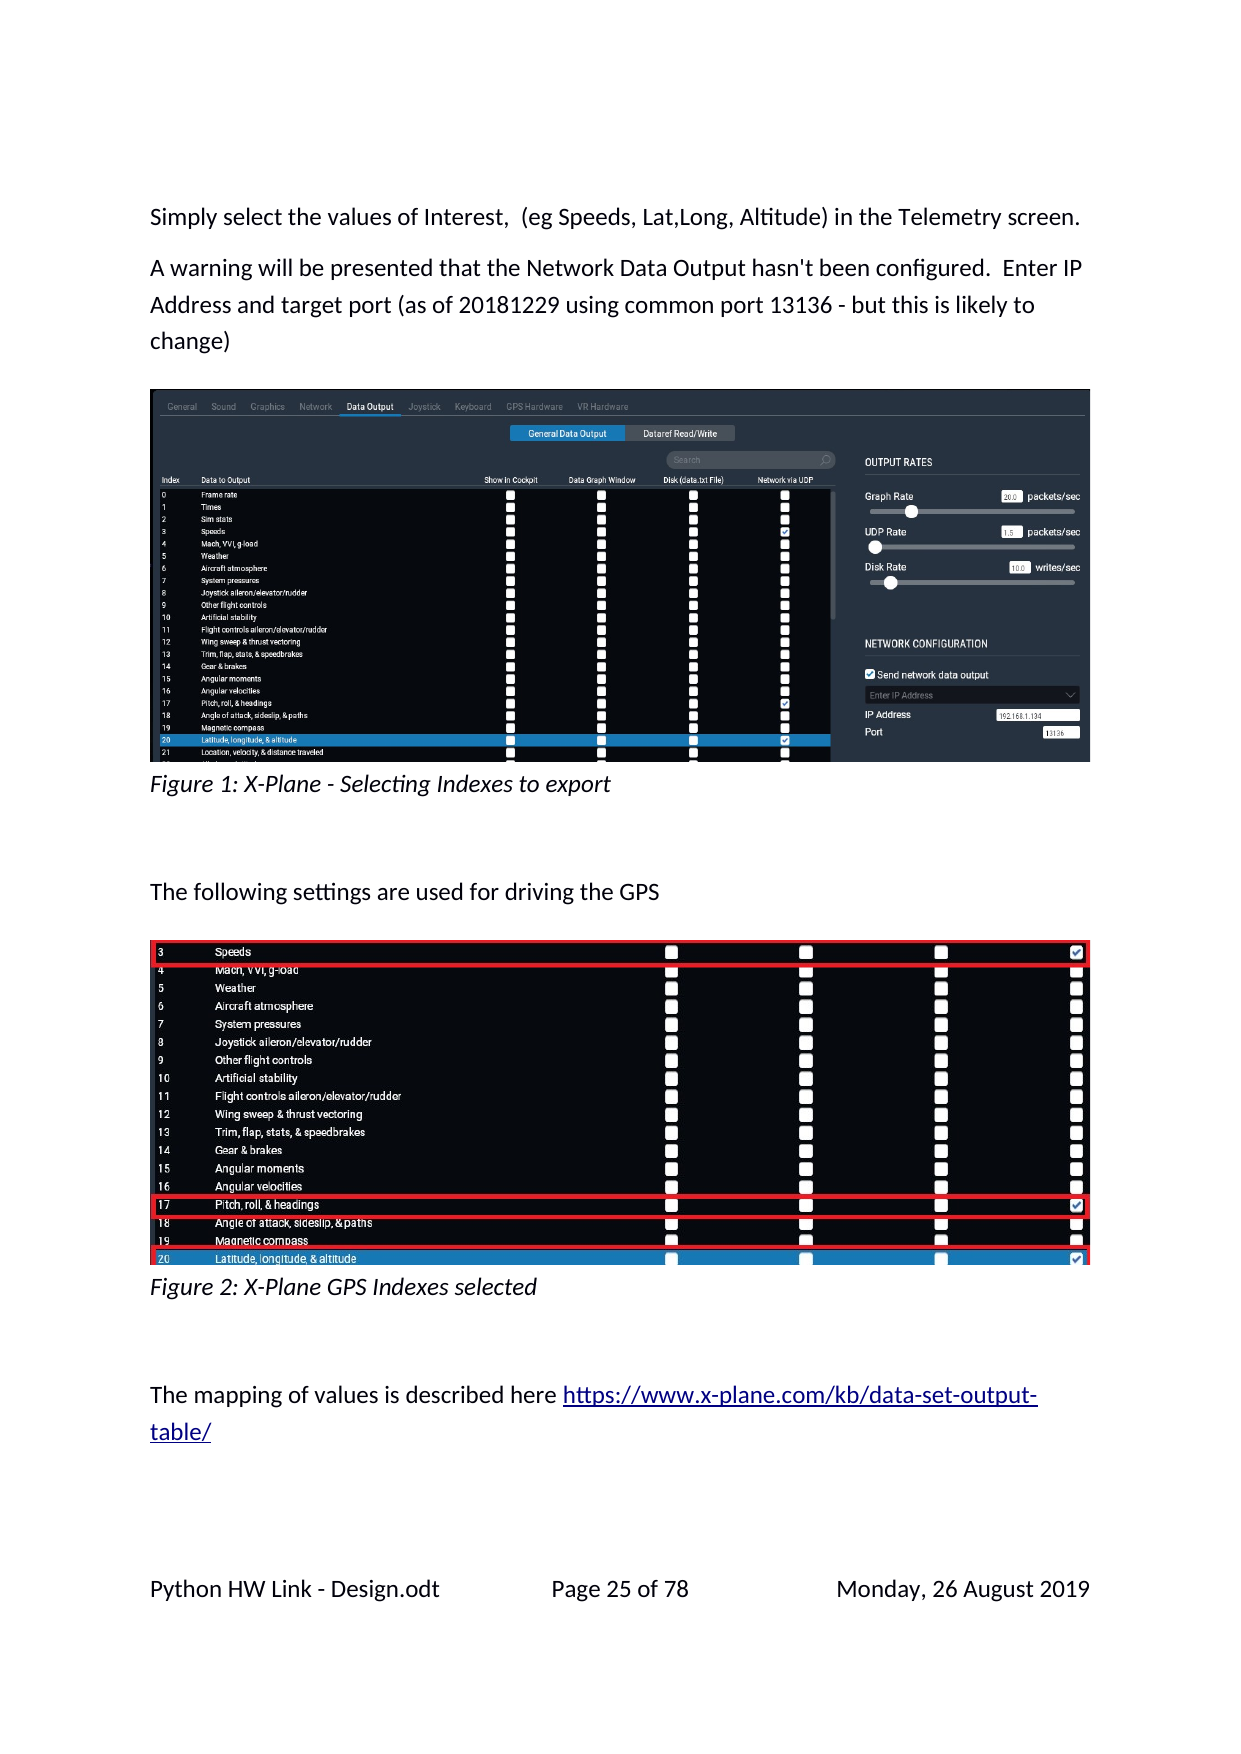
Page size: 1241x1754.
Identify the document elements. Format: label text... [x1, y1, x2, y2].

text The mapping of values is described here https://www.x-plane.com/kb/data-set-output-table/ [150, 1379, 1090, 1446]
text Simply select the values of Interest, (eg Speeds, Lat,Long, Altitude) in the Telemetry screen. [150, 201, 1090, 232]
picture [150, 389, 1091, 762]
text A warning will be presented that the Network Data Output hasn't been configured. Enter IP Address and target port (as of 20181229 using common port 13136 - but this is likely to change) [150, 252, 1090, 356]
text Figure 1: X-Plane - Selecting Indexes to export [150, 762, 1090, 799]
picture [150, 940, 1091, 1265]
text Figure 2: X-Plane GPS Indexes selected [150, 1265, 1090, 1301]
text The following settings are used for driving the GPS [150, 876, 1090, 907]
